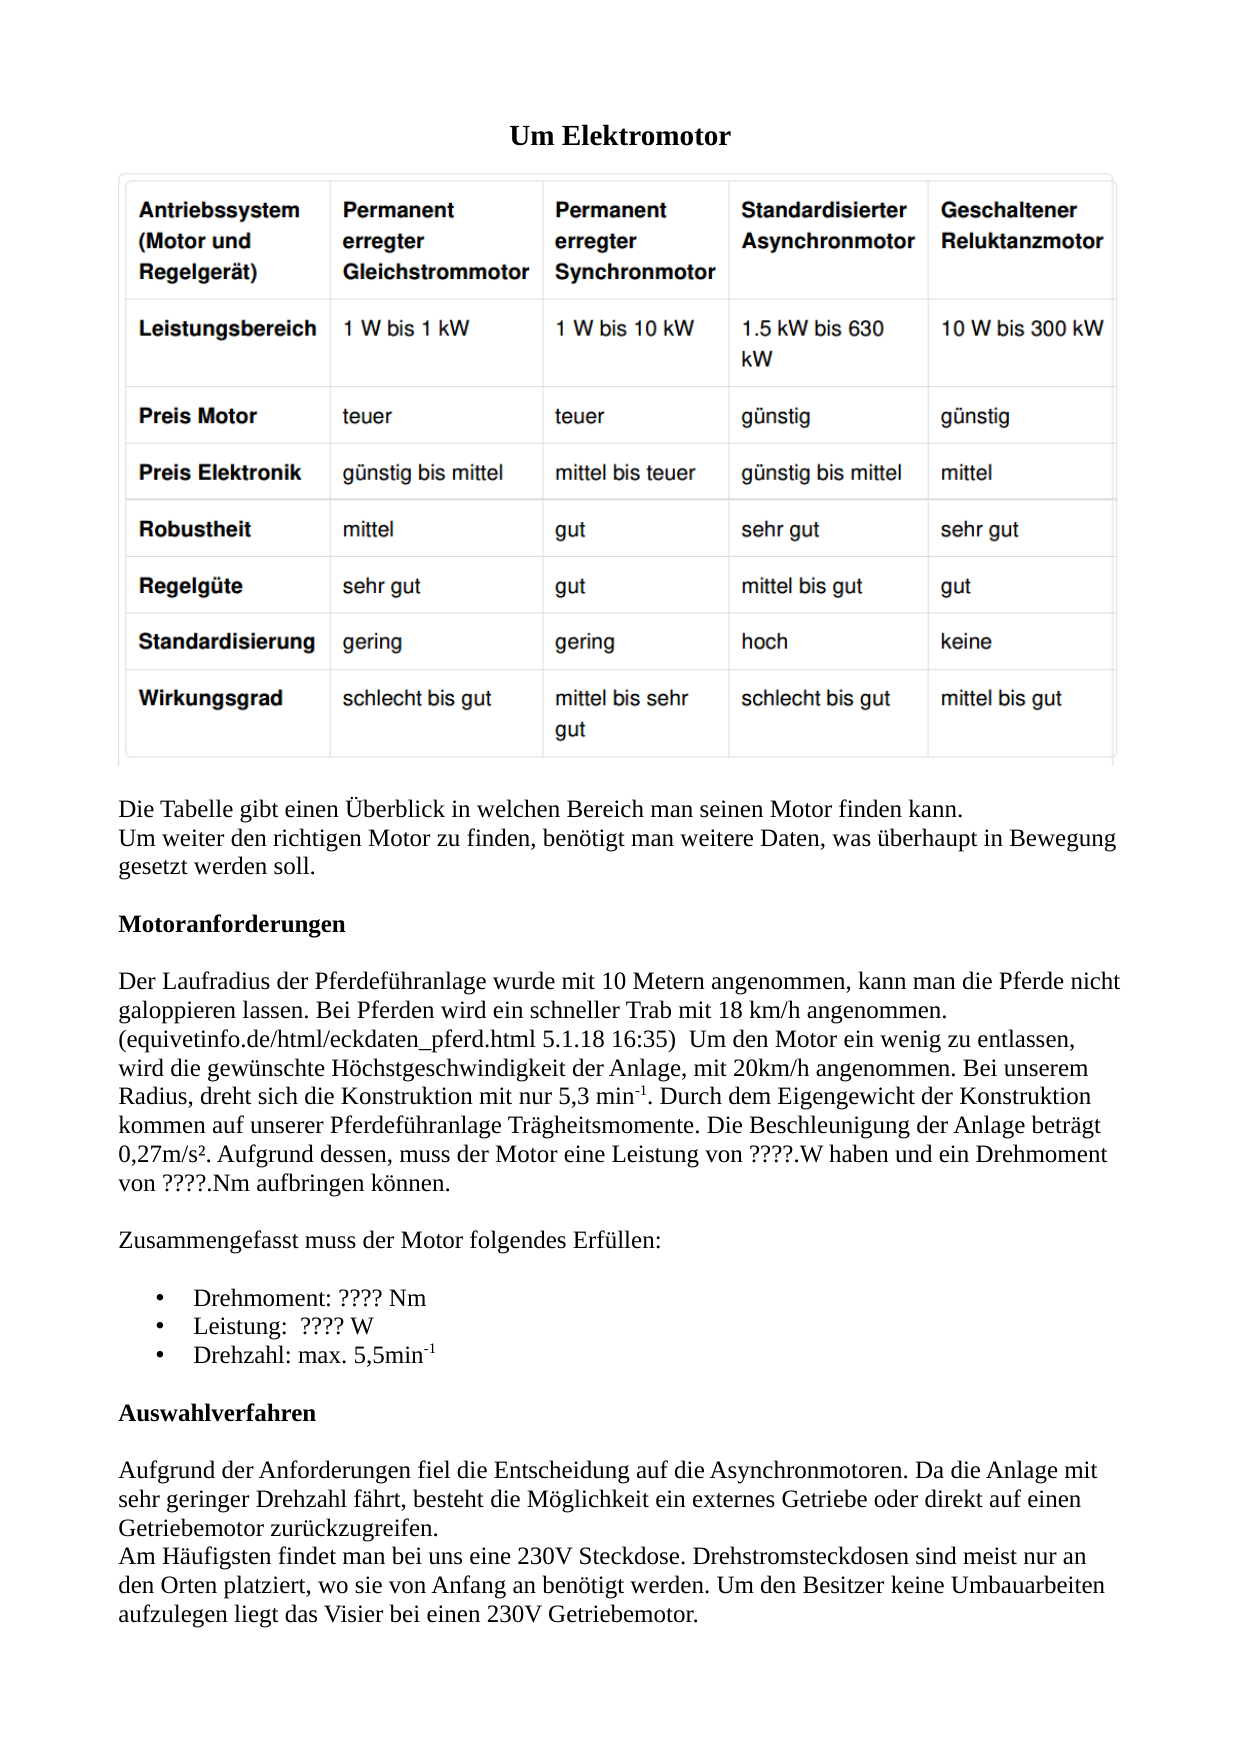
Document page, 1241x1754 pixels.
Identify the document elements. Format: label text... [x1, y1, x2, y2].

text Zusammengefasst muss der Motor folgendes Erfüllen: [118, 1225, 1122, 1254]
list Drehzahl: max. 5,5min-1 [156, 1340, 1122, 1369]
picture [118, 173, 1123, 766]
text Motoranforderungen [118, 909, 1122, 938]
text Um weiter den richtigen Motor zu finden, benötigt man weitere Daten, was überhaupt in Bewegung gesetzt werden soll. [118, 823, 1122, 880]
text Um Elektromotor [118, 118, 1122, 152]
list Drehmoment: ???? Nm [156, 1283, 1122, 1311]
text Aufgrund der Anforderungen fiel die Entscheidung auf die Asynchronmotoren. Da die Anlage mit sehr geringer Drehzahl fährt, besteht die Möglichkeit ein externes Getriebe oder direkt auf einen Getriebemotor zurückzugreifen. [118, 1455, 1122, 1541]
text Am Häufigsten findet man bei uns eine 230V Steckdose. Drehstromsteckdosen sind meist nur an den Orten platziert, wo sie von Anfang an benötigt werden. Um den Besitzer keine Umbauarbeiten aufzulegen liegt das Visier bei einen 230V Getriebemotor. [118, 1541, 1122, 1628]
list Leistung: ???? W [156, 1311, 1122, 1340]
text Die Tabelle gibt einen Überblick in welchen Bereich man seinen Motor finden kann. [118, 794, 1122, 823]
text Auswahlverfahren [118, 1398, 1122, 1426]
text Der Laufradius der Pferdeführanlage wurde mit 10 Metern angenommen, kann man die Pferde nicht galoppieren lassen. Bei Pferden wird ein schneller Trab mit 18 km/h angenommen. (equivetinfo.de/html/eckdaten_pferd.html 5.1.18 16:35) Um den Motor ein wenig zu entlassen, wird die gewünschte Höchstgeschwindigkeit der Anlage, mit 20km/h angenommen. Bei unserem Radius, dreht sich die Konstruktion mit nur 5,3 min-1. Durch dem Eigengewicht der Konstruktion kommen auf unserer Pferdeführanlage Trägheitsmomente. Die Beschleunigung der Anlage beträgt 0,27m/s². Aufgrund dessen, muss der Motor eine Leistung von ????.W haben und ein Drehmoment von ????.Nm aufbringen können. [118, 966, 1122, 1196]
